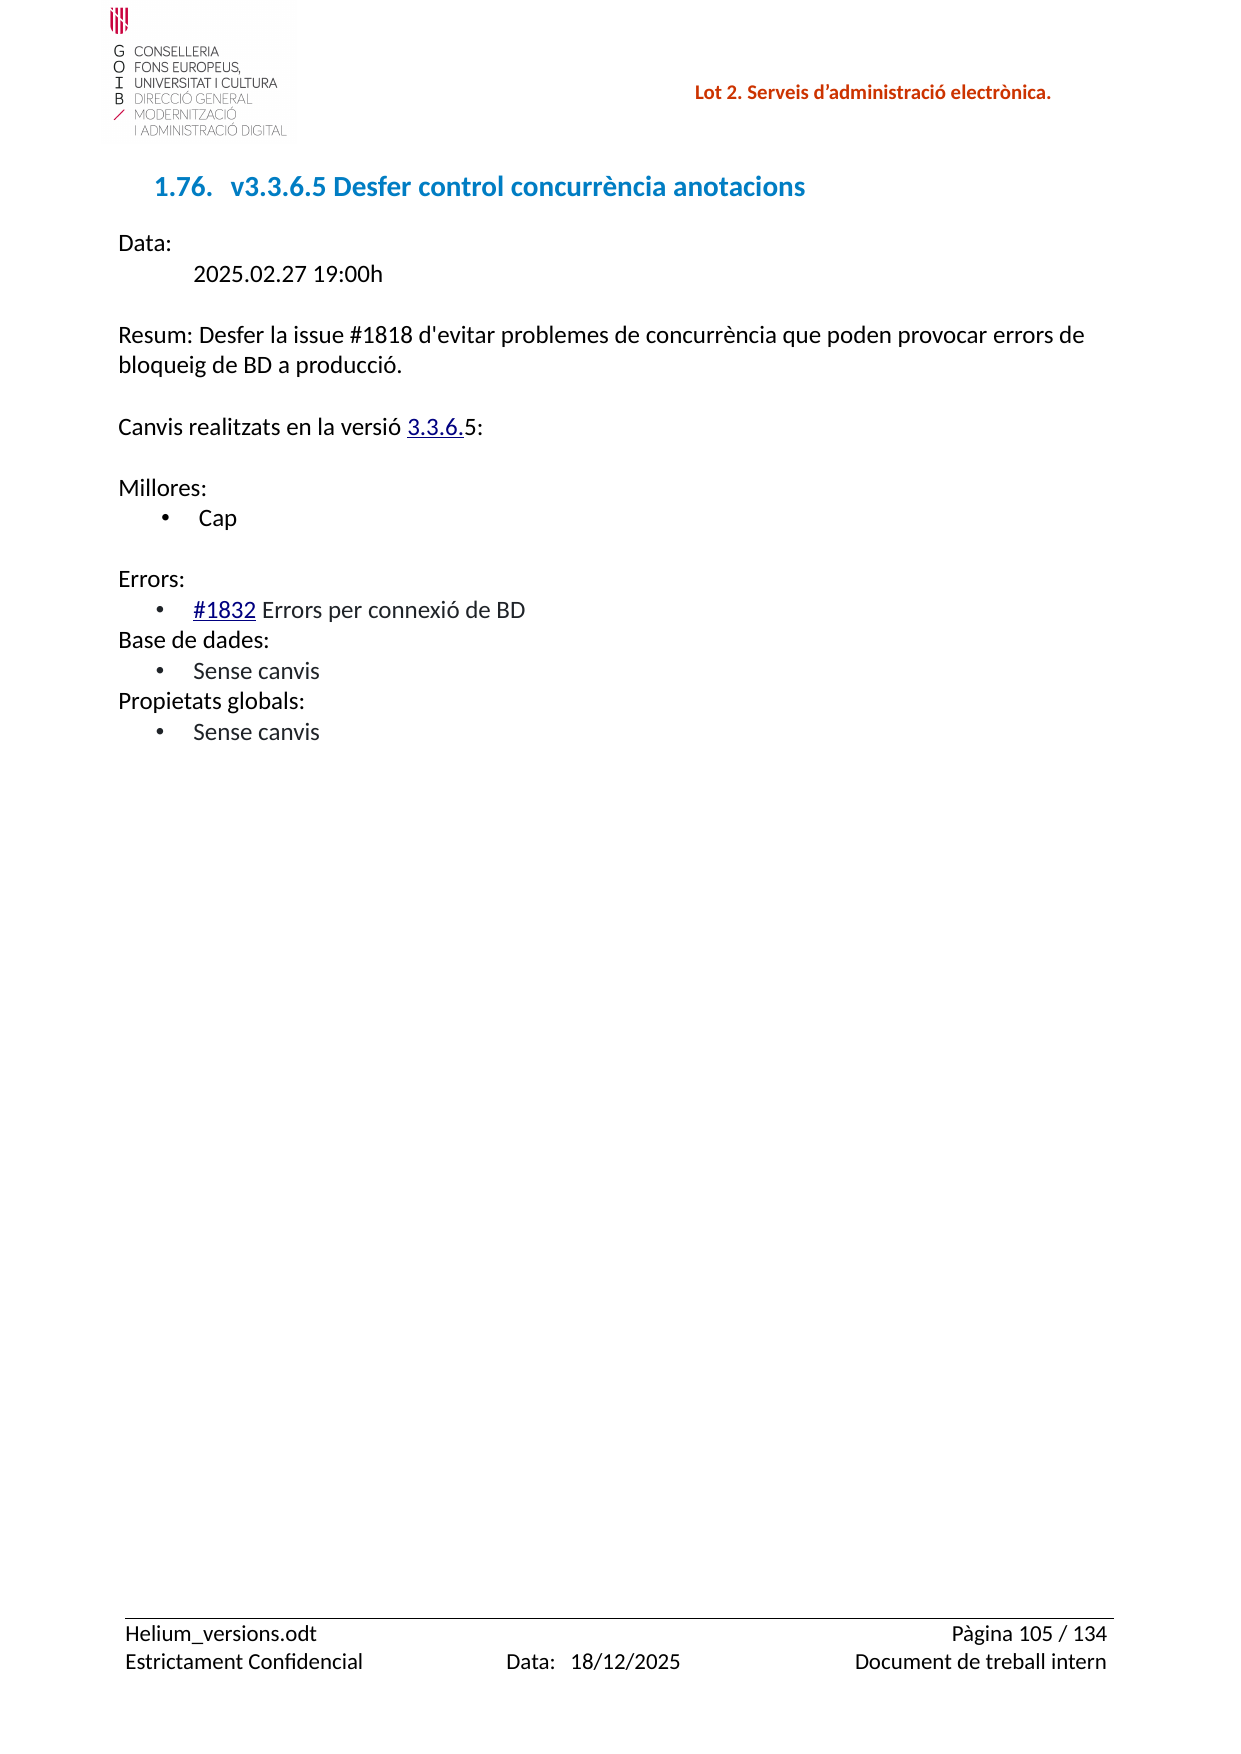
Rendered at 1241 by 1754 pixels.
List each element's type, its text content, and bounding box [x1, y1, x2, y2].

list #1832 Errors per connexió de BD [156, 594, 1122, 624]
list Sense canvis [156, 655, 1122, 685]
text Errors: [118, 563, 1122, 594]
subtitle v3.3.6.5 Desfer control concurrència anotacions [153, 168, 1122, 204]
text Millores: [118, 472, 1122, 502]
text Base de dades: [118, 624, 1122, 655]
text 2025.02.27 19:00h [118, 258, 1122, 289]
picture [100, 0, 297, 144]
list Sense canvis [156, 716, 1122, 746]
text Resum: Desfer la issue #1818 d'evitar problemes de concurrència que poden provocar errors de bloqueig de BD a producció. [118, 319, 1122, 380]
text Propietats globals: [118, 685, 1122, 716]
text Data: [118, 228, 1122, 258]
text Canvis realitzats en la versió 3.3.6.5: [118, 411, 1122, 441]
list Cap [161, 502, 1122, 533]
